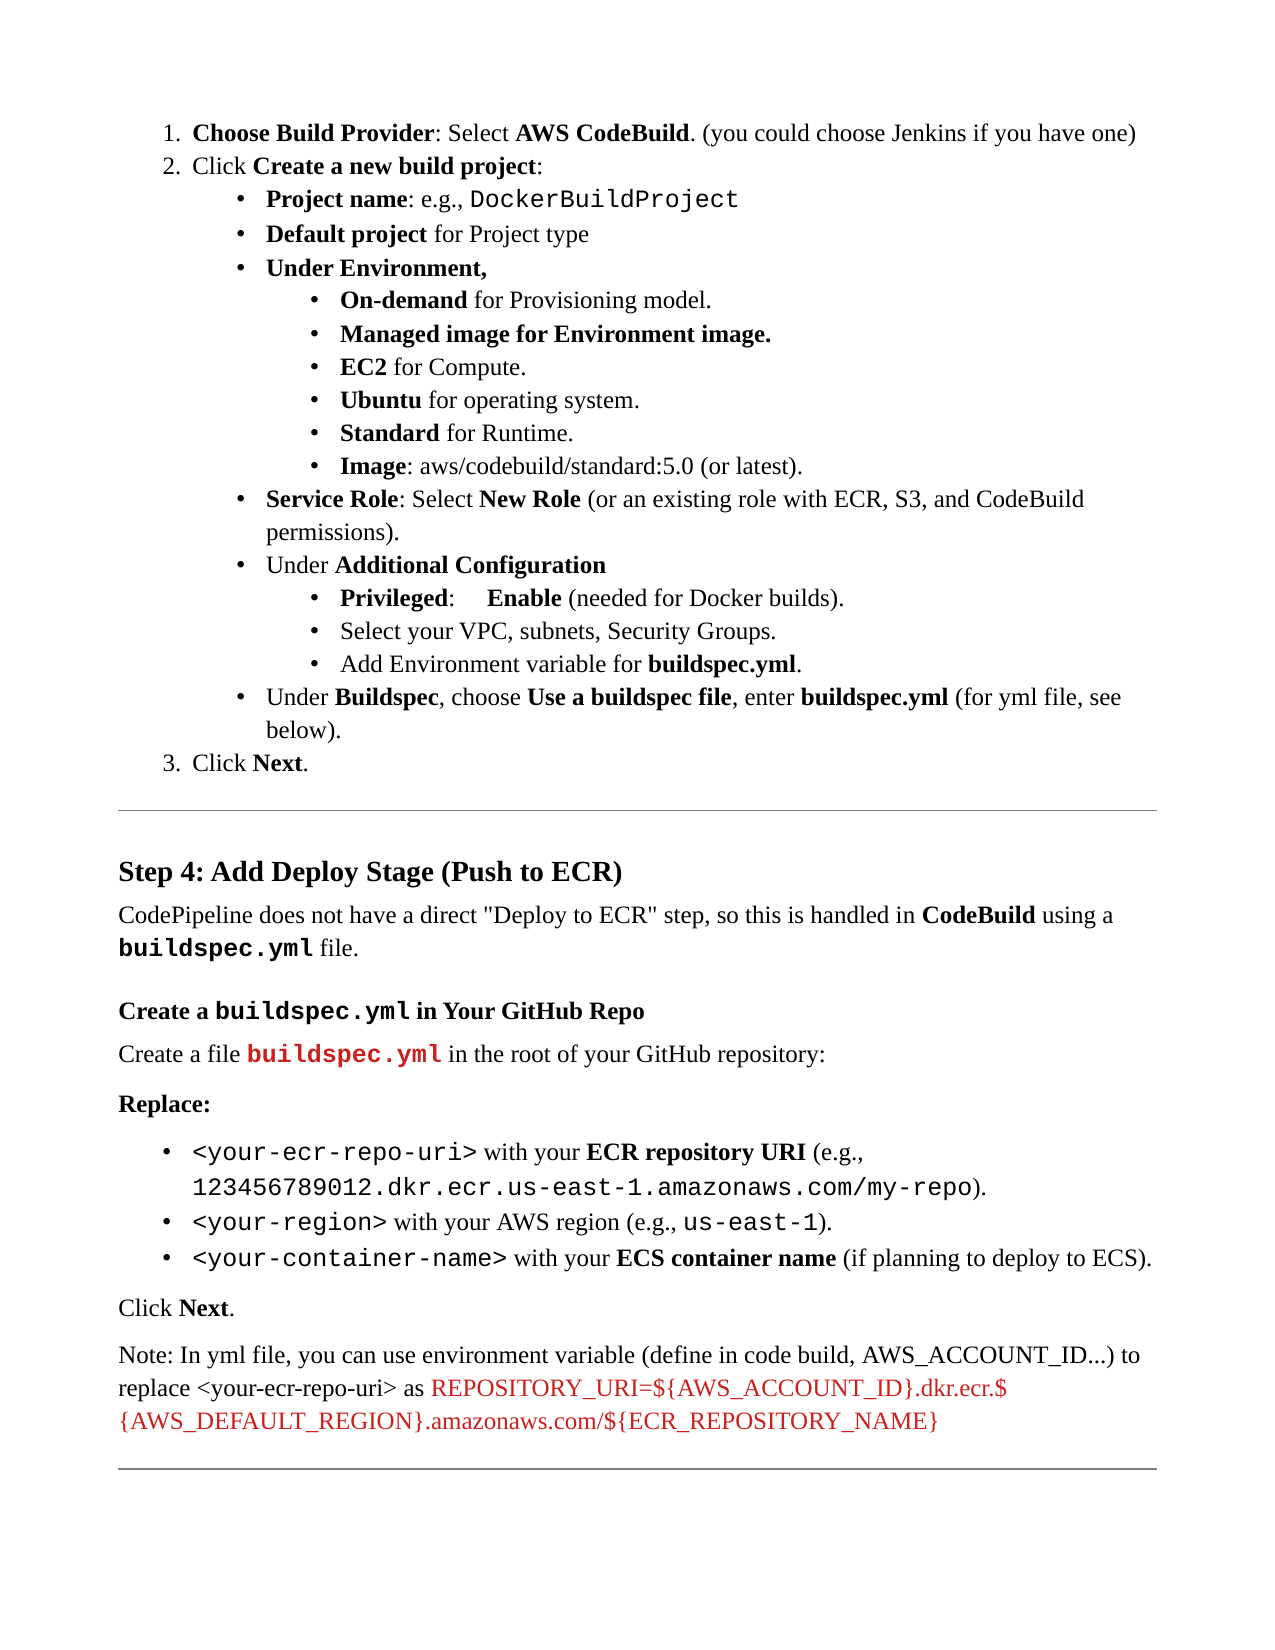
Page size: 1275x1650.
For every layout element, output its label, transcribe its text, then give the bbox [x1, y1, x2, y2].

list Project name: e.g., DockerBuildProject [236, 184, 1157, 215]
list Privileged: ✅ Enable (needed for Docker builds). [310, 583, 1157, 612]
list Service Role: Select New Role (or an existing role with ECR, S3, and CodeBuild permissions). [236, 484, 1157, 546]
list Default project for Project type [236, 219, 1157, 248]
subtitle Create a buildspec.yml in Your GitHub Repo [118, 996, 1157, 1027]
list Ubuntu for operating system. [310, 385, 1157, 413]
list <your-region> with your AWS region (e.g., us-east-1). [162, 1207, 1157, 1238]
text CodePipeline does not have a direct "Deploy to ECR" step, so this is handled in CodeBuild using a buildspec.yml file. [118, 900, 1157, 964]
list Add Environment variable for buildspec.yml. [310, 649, 1157, 678]
list Managed image for Environment image. [310, 319, 1157, 347]
subtitle Step 4: Add Deploy Stage (Push to ECR) [118, 854, 1157, 888]
list Image: aws/codebuild/standard:5.0 (or latest). [310, 451, 1157, 479]
list <your-ecr-repo-uri> with your ECR repository URI (e.g., 123456789012.dkr.ecr.us-east-1.amazonaws.com/my-repo). [162, 1137, 1157, 1203]
list Choose Build Provider: Select AWS CodeBuild. (you could choose Jenkins if you have one) [162, 118, 1157, 147]
list Click Next. [162, 748, 1157, 777]
text Create a file buildspec.yml in the root of your GitHub repository: [118, 1039, 1157, 1070]
list Click Create a new build project: [162, 151, 1157, 180]
list Under Buildspec, choose Use a buildspec file, enter buildspec.yml (for yml file, see below). [236, 682, 1157, 744]
list Under Additional Configuration [236, 550, 1157, 578]
text Click Next. [118, 1293, 1157, 1322]
list Select your VPC, subnets, Security Groups. [310, 616, 1157, 644]
list EC2 for Compute. [310, 352, 1157, 380]
list On-demand for Provisioning model. [310, 286, 1157, 314]
list Under Environment, [236, 253, 1157, 281]
text Note: In yml file, you can use environment variable (define in code build, AWS_ACCOUNT_ID...) to replace <your-ecr-repo-uri> as REPOSITORY_URI=${AWS_ACCOUNT_ID}.dkr.ecr.${AWS_DEFAULT_REGION}.amazonaws.com/${ECR_REPOSITORY_NAME} [118, 1340, 1157, 1435]
list <your-container-name> with your ECS container name (if planning to deploy to ECS). [162, 1243, 1157, 1274]
list Standard for Runtime. [310, 418, 1157, 446]
text Replace: [118, 1089, 1157, 1118]
